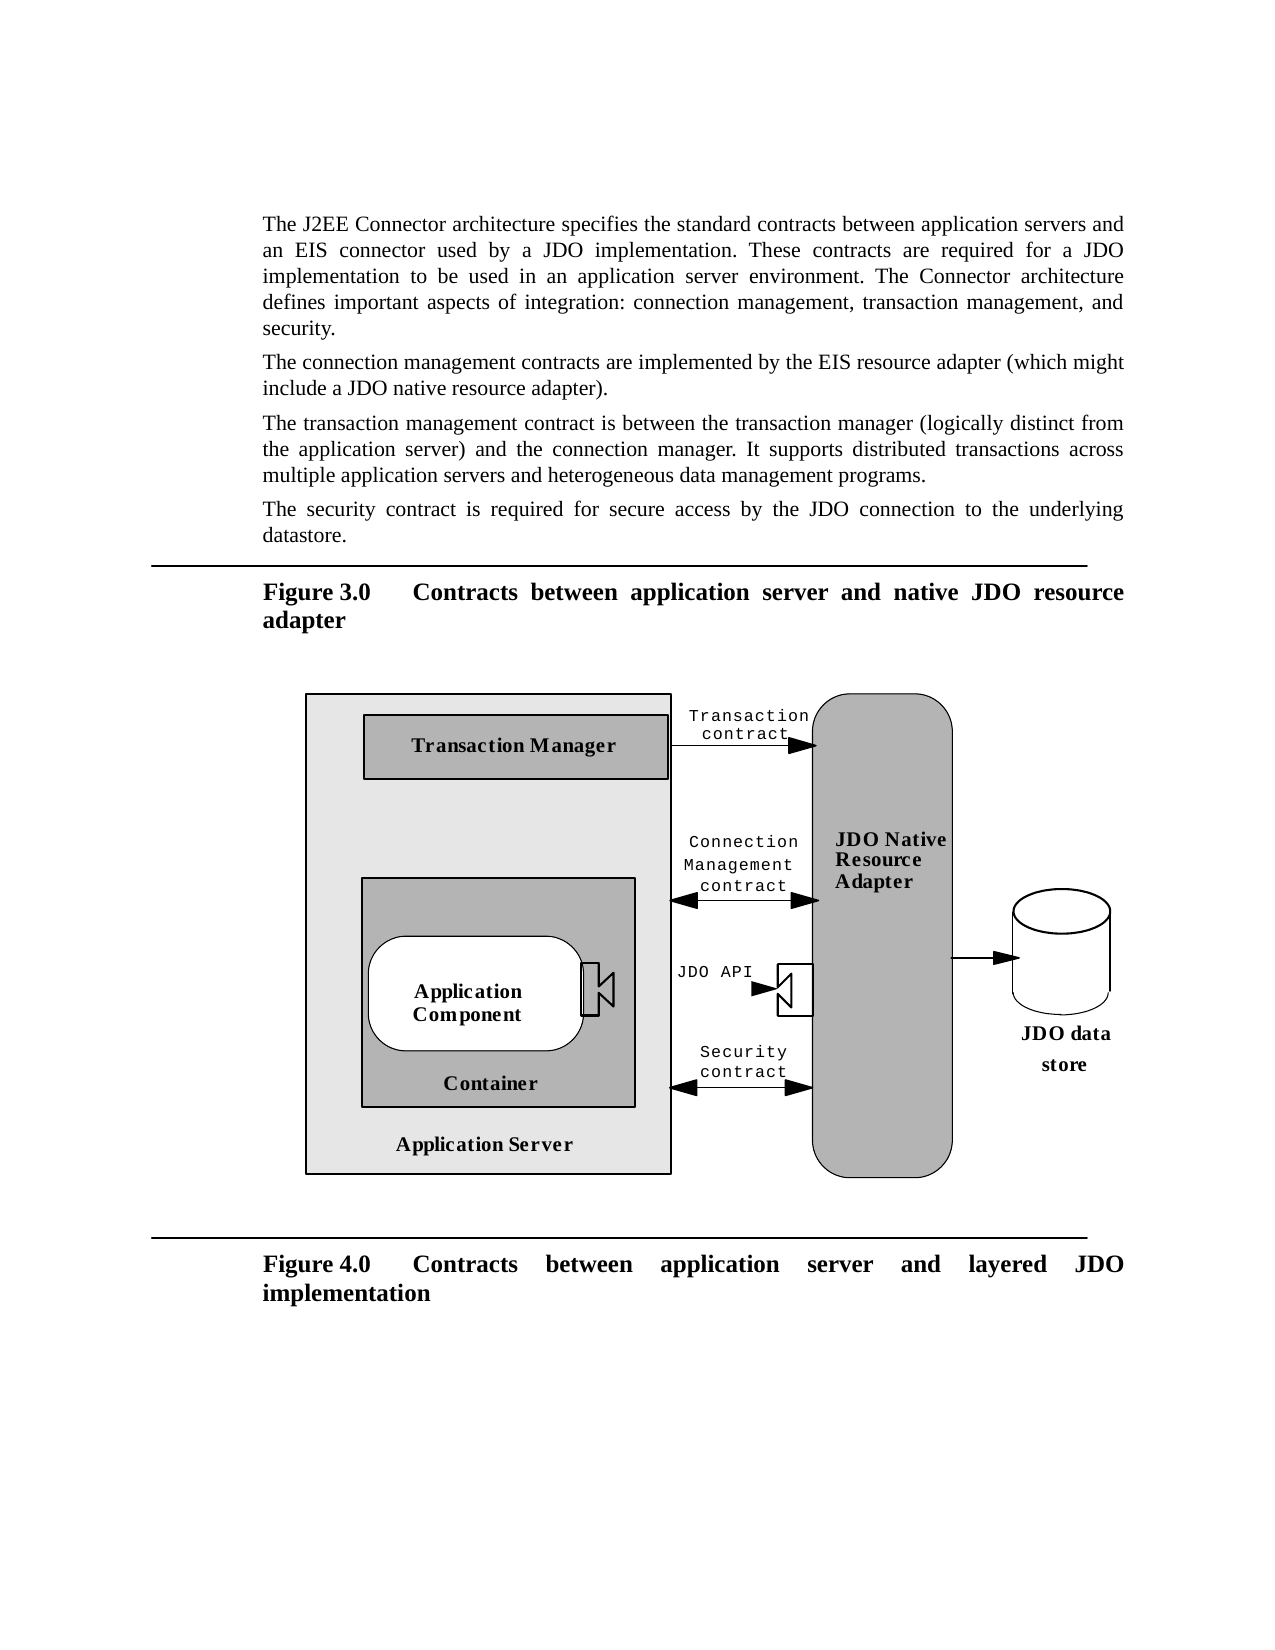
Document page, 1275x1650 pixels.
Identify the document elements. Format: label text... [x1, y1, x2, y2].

text Figure 3.0 Contracts between application server and native JDO resource adapter36 [262, 577, 1125, 634]
text The J2EE Connector architecture specifies the standard contracts between application servers and an EIS connector used by a JDO implementation. These contracts are required for a JDO implementation to be used in an application server environment. The Connector architecture defines important aspects of integration: connection management, transaction management, and security. [262, 210, 1125, 340]
text The connection management contracts are implemented by the EIS resource adapter (which might include a JDO native resource adapter). [262, 348, 1125, 401]
text The security contract is required for secure access by the JDO connection to the underlying datastore. [262, 495, 1125, 547]
text The transaction management contract is between the transaction manager (logically distinct from the application server) and the connection manager. It supports distributed transactions across multiple application servers and heterogeneous data management programs. [262, 409, 1125, 487]
text Figure 4.0 Contracts between application server and layered JDO implementation [262, 1249, 1125, 1307]
